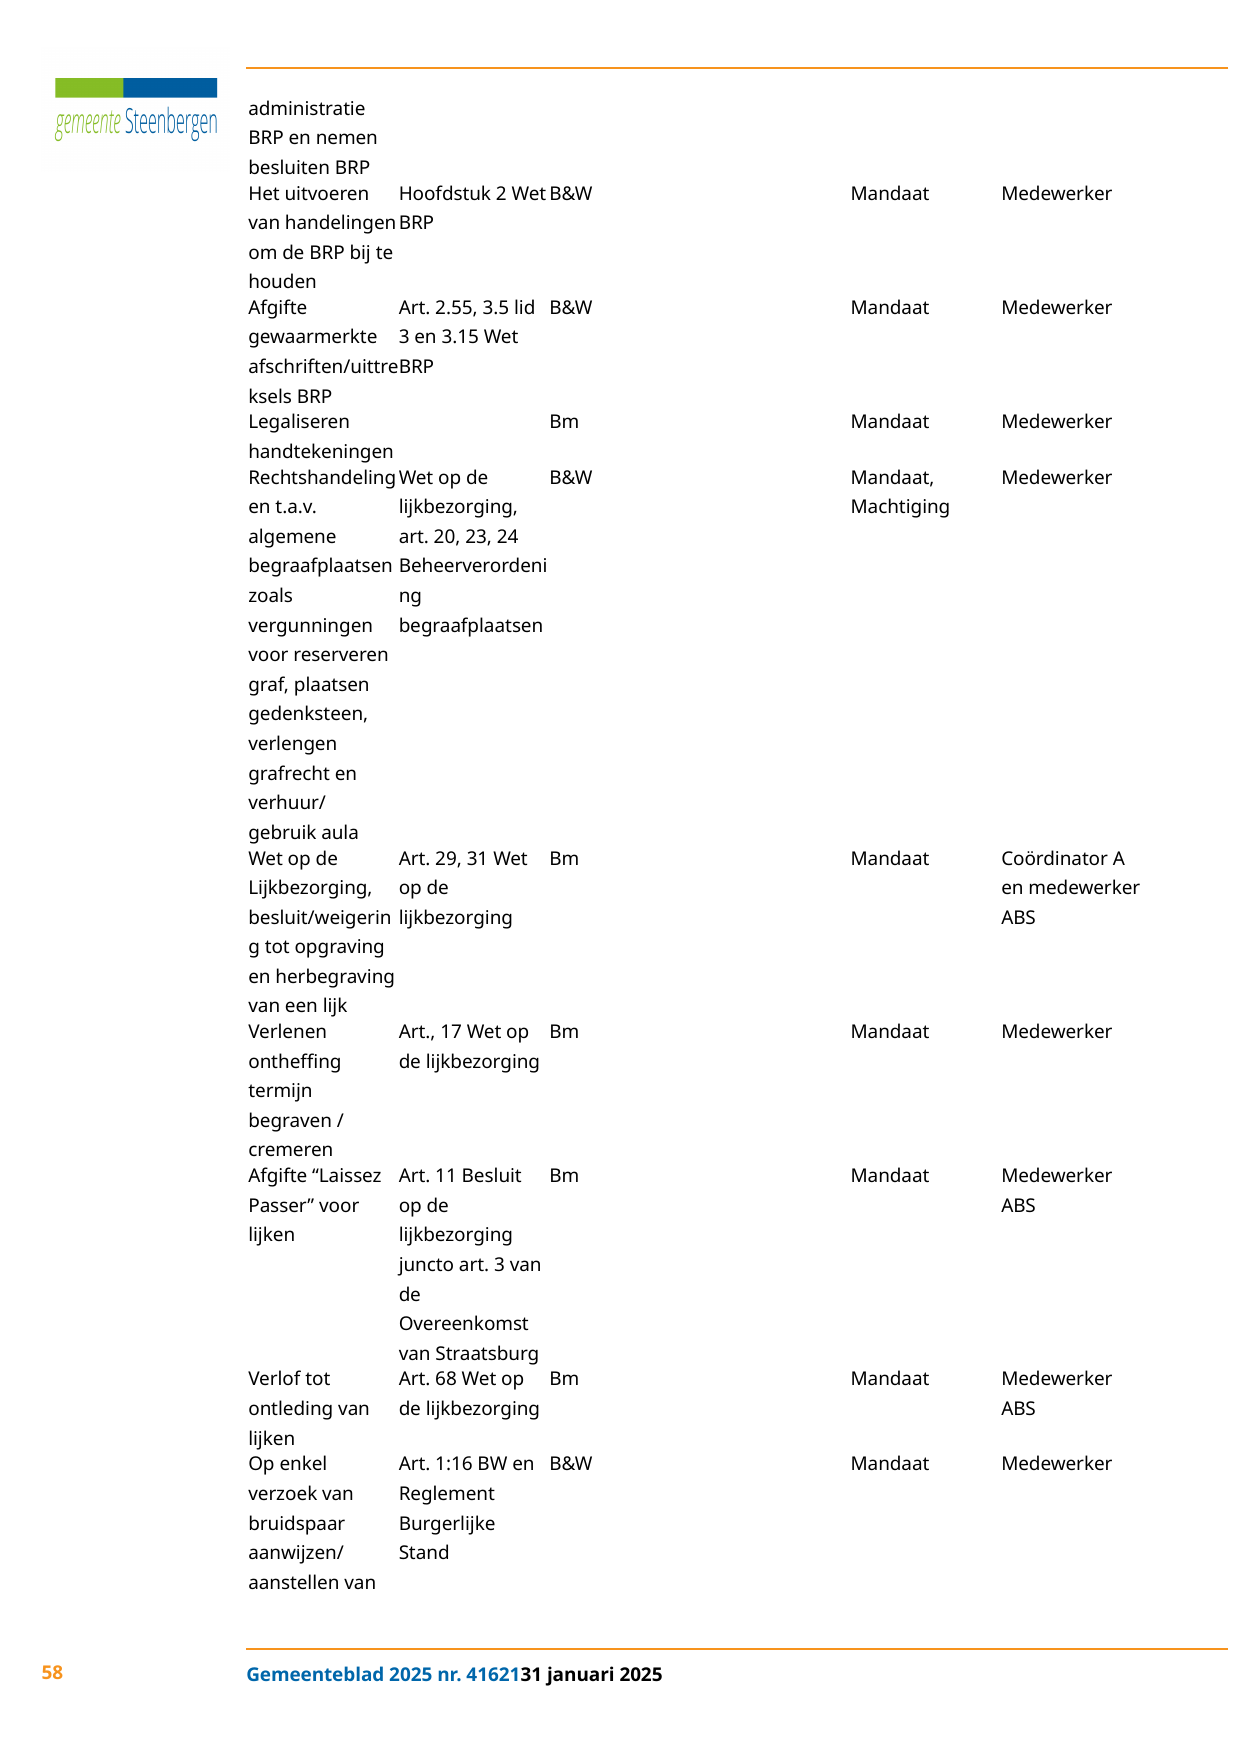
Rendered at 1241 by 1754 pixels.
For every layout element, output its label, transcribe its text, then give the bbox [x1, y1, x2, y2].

table_cell Op enkel verzoek van bruidspaar aanwijzen/ aanstellen van [248, 1451, 398, 1594]
table_cell Medewerker [1001, 409, 1152, 464]
table_cell Art. 29, 31 Wet op de lijkbezorging [399, 845, 549, 1018]
table_cell Medewerker [1001, 1451, 1152, 1594]
table_cell Mandaat [850, 294, 1001, 409]
table_cell Wet op de Lijkbezorging, besluit/weigering tot opgraving en herbegraving van een lijk [248, 845, 398, 1018]
table_cell [700, 294, 850, 409]
table_cell Mandaat [850, 409, 1001, 464]
table_cell Mandaat, Machtiging [850, 464, 1001, 845]
table_cell Medewerker [1001, 180, 1152, 294]
table_cell Art. 68 Wet op de lijkbezorging [399, 1366, 549, 1451]
table_cell Mandaat [850, 1018, 1001, 1162]
table_cell [700, 409, 850, 464]
table_cell Bm [549, 1163, 700, 1366]
table_cell Hoofdstuk 2 Wet BRP [399, 180, 549, 294]
table_cell B&W [549, 1451, 700, 1594]
table_cell [399, 95, 549, 180]
table_cell [700, 180, 850, 294]
table_cell [700, 95, 850, 180]
table_cell Afgifte gewaarmerkte afschriften/uittreksels BRP [248, 294, 398, 409]
table_cell Medewerker [1001, 464, 1152, 845]
table_cell administratie BRP en nemen besluiten BRP [248, 95, 398, 180]
table_cell Mandaat [850, 845, 1001, 1018]
table_cell Medewerker [1001, 294, 1152, 409]
table_cell [850, 95, 1001, 180]
table_cell B&W [549, 464, 700, 845]
table_cell Wet op de lijkbezorging, art. 20, 23, 24 Beheerverordening begraafplaatsen [399, 464, 549, 845]
table_cell Art. 1:16 BW en Reglement Burgerlijke Stand [399, 1451, 549, 1594]
table_cell Bm [549, 409, 700, 464]
table_cell Verlenen ontheffing termijn begraven / cremeren [248, 1018, 398, 1162]
table_cell Art. 2.55, 3.5 lid 3 en 3.15 Wet BRP [399, 294, 549, 409]
table_cell [549, 95, 700, 180]
table_cell Bm [549, 1018, 700, 1162]
table_cell Afgifte “Laissez Passer” voor lijken [248, 1163, 398, 1366]
table_cell Bm [549, 1366, 700, 1451]
table_cell Mandaat [850, 1163, 1001, 1366]
table_cell B&W [549, 294, 700, 409]
table_cell [700, 845, 850, 1018]
table_cell Medewerker [1001, 1018, 1152, 1162]
table_cell Legaliseren handtekeningen [248, 409, 398, 464]
table_cell Medewerker ABS [1001, 1366, 1152, 1451]
table_cell [700, 1451, 850, 1594]
table_cell [1001, 95, 1152, 180]
table_cell [700, 1163, 850, 1366]
table_cell Het uitvoeren van handelingen om de BRP bij te houden [248, 180, 398, 294]
table_cell Coördinator A en medewerker ABS [1001, 845, 1152, 1018]
table_cell Mandaat [850, 1366, 1001, 1451]
table_cell Bm [549, 845, 700, 1018]
table_cell Rechtshandelingen t.a.v. algemene begraafplaatsen zoals vergunningen voor reserveren graf, plaatsen gedenksteen, verlengen grafrecht en verhuur/ gebruik aula [248, 464, 398, 845]
table_cell [700, 1018, 850, 1162]
table_cell B&W [549, 180, 700, 294]
table_cell [700, 1366, 850, 1451]
table_cell Medewerker ABS [1001, 1163, 1152, 1366]
table_cell [700, 464, 850, 845]
table_cell Art., 17 Wet op de lijkbezorging [399, 1018, 549, 1162]
table_cell Verlof tot ontleding van lijken [248, 1366, 398, 1451]
table_cell Mandaat [850, 180, 1001, 294]
table_cell Art. 11 Besluit op de lijkbezorging juncto art. 3 van de Overeenkomst van Straatsburg [399, 1163, 549, 1366]
picture [41, 47, 231, 172]
table_cell Mandaat [850, 1451, 1001, 1594]
table_cell [399, 409, 549, 464]
